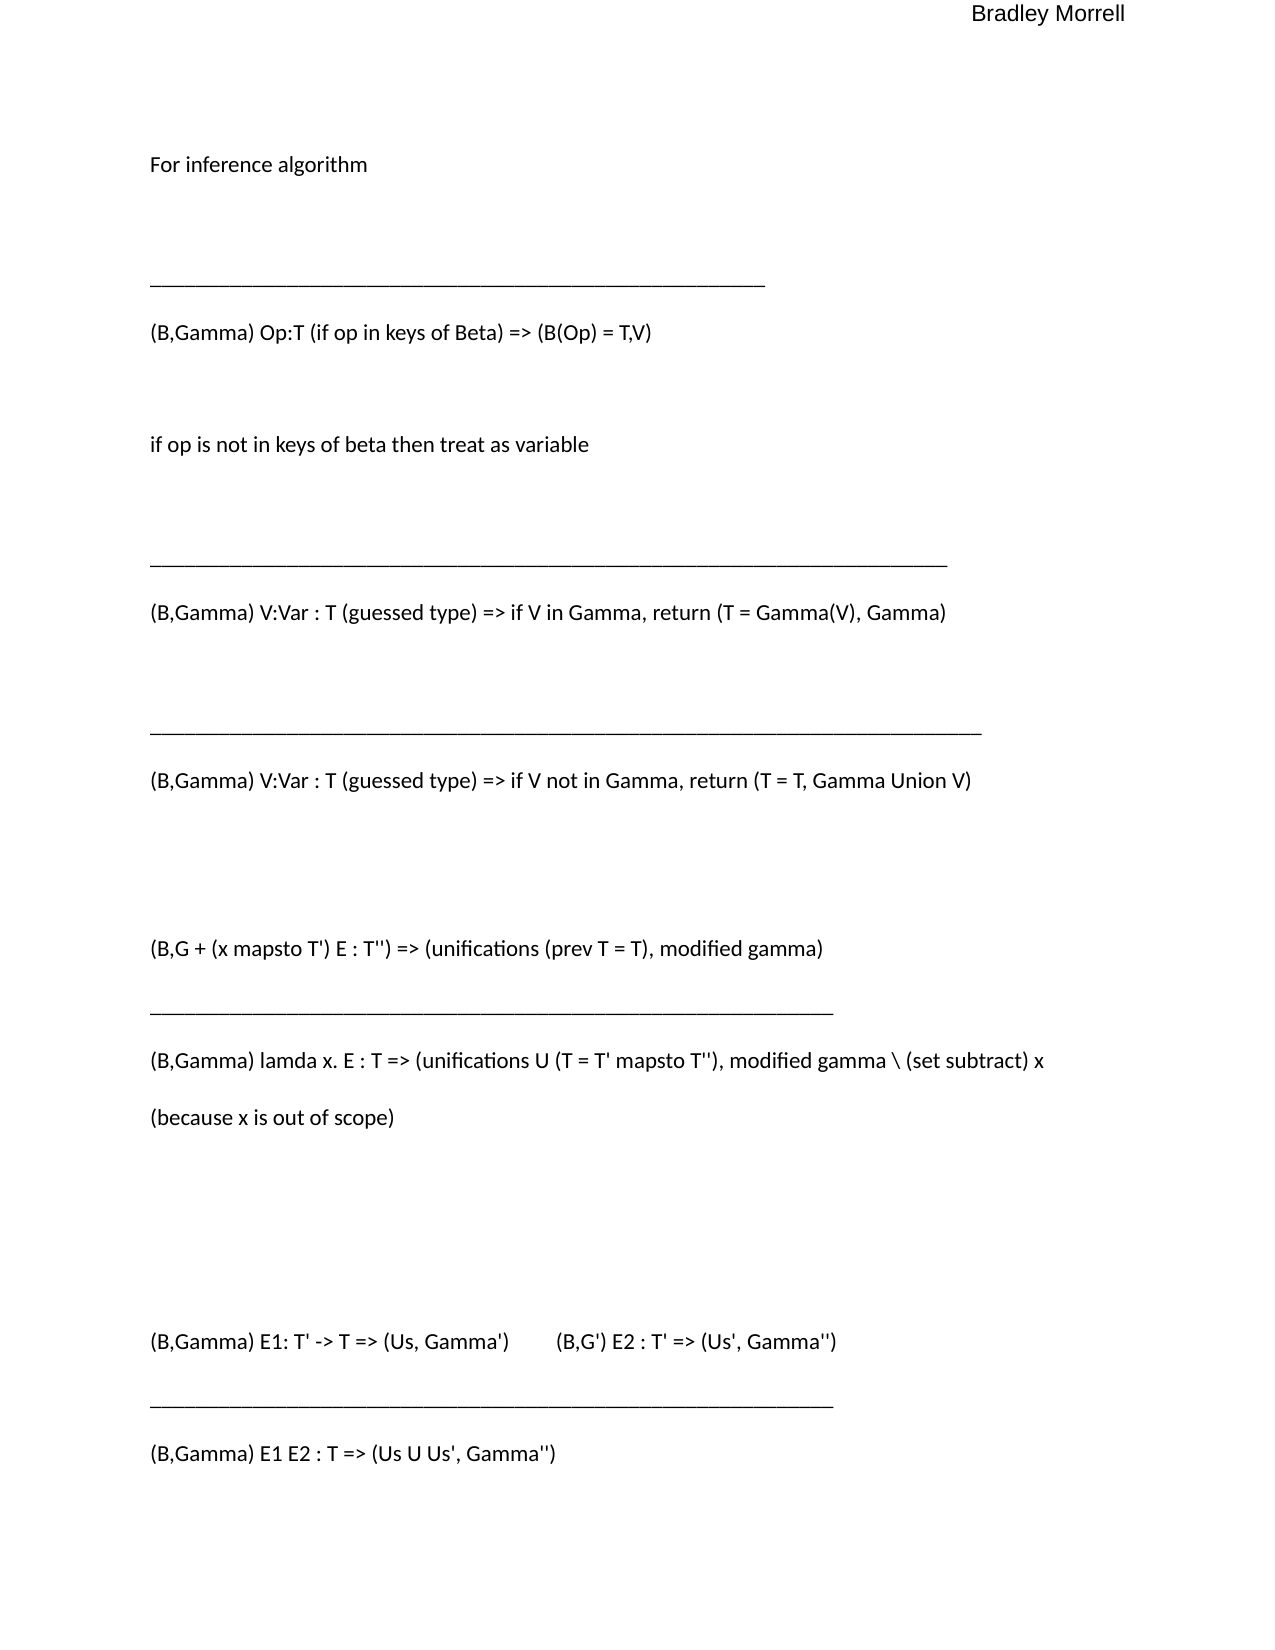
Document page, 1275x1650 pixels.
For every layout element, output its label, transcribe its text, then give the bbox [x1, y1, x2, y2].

text (B,Gamma) V:Var : T (guessed type) => if V not in Gamma, return (T = T, Gamma Union V) [150, 766, 1125, 794]
text _________________________________________________________________________ [150, 710, 1125, 738]
text (B,Gamma) Op:T (if op in keys of Beta) => (B(Op) = T,V) [150, 318, 1125, 346]
text ______________________________________________________ [150, 262, 1125, 290]
text (B,G + (x mapsto T') E : T'') => (unifications (prev T = T), modified gamma) [150, 934, 1125, 963]
text (B,Gamma) E1: T' -> T => (Us, Gamma') (B,G') E2 : T' => (Us', Gamma'') [150, 1327, 1125, 1355]
text (B,Gamma) E1 E2 : T => (Us U Us', Gamma'') [150, 1439, 1125, 1467]
text For inference algorithm [150, 150, 1125, 178]
text ____________________________________________________________ [150, 991, 1125, 1019]
text (B,Gamma) V:Var : T (guessed type) => if V in Gamma, return (T = Gamma(V), Gamma) [150, 598, 1125, 626]
text ____________________________________________________________ [150, 1383, 1125, 1411]
text (B,Gamma) lamda x. E : T => (unifications U (T = T' mapsto T''), modified gamma \ (set subtract) x (because x is out of scope) [150, 1047, 1125, 1131]
text if op is not in keys of beta then treat as variable [150, 430, 1125, 458]
text ______________________________________________________________________ [150, 542, 1125, 570]
